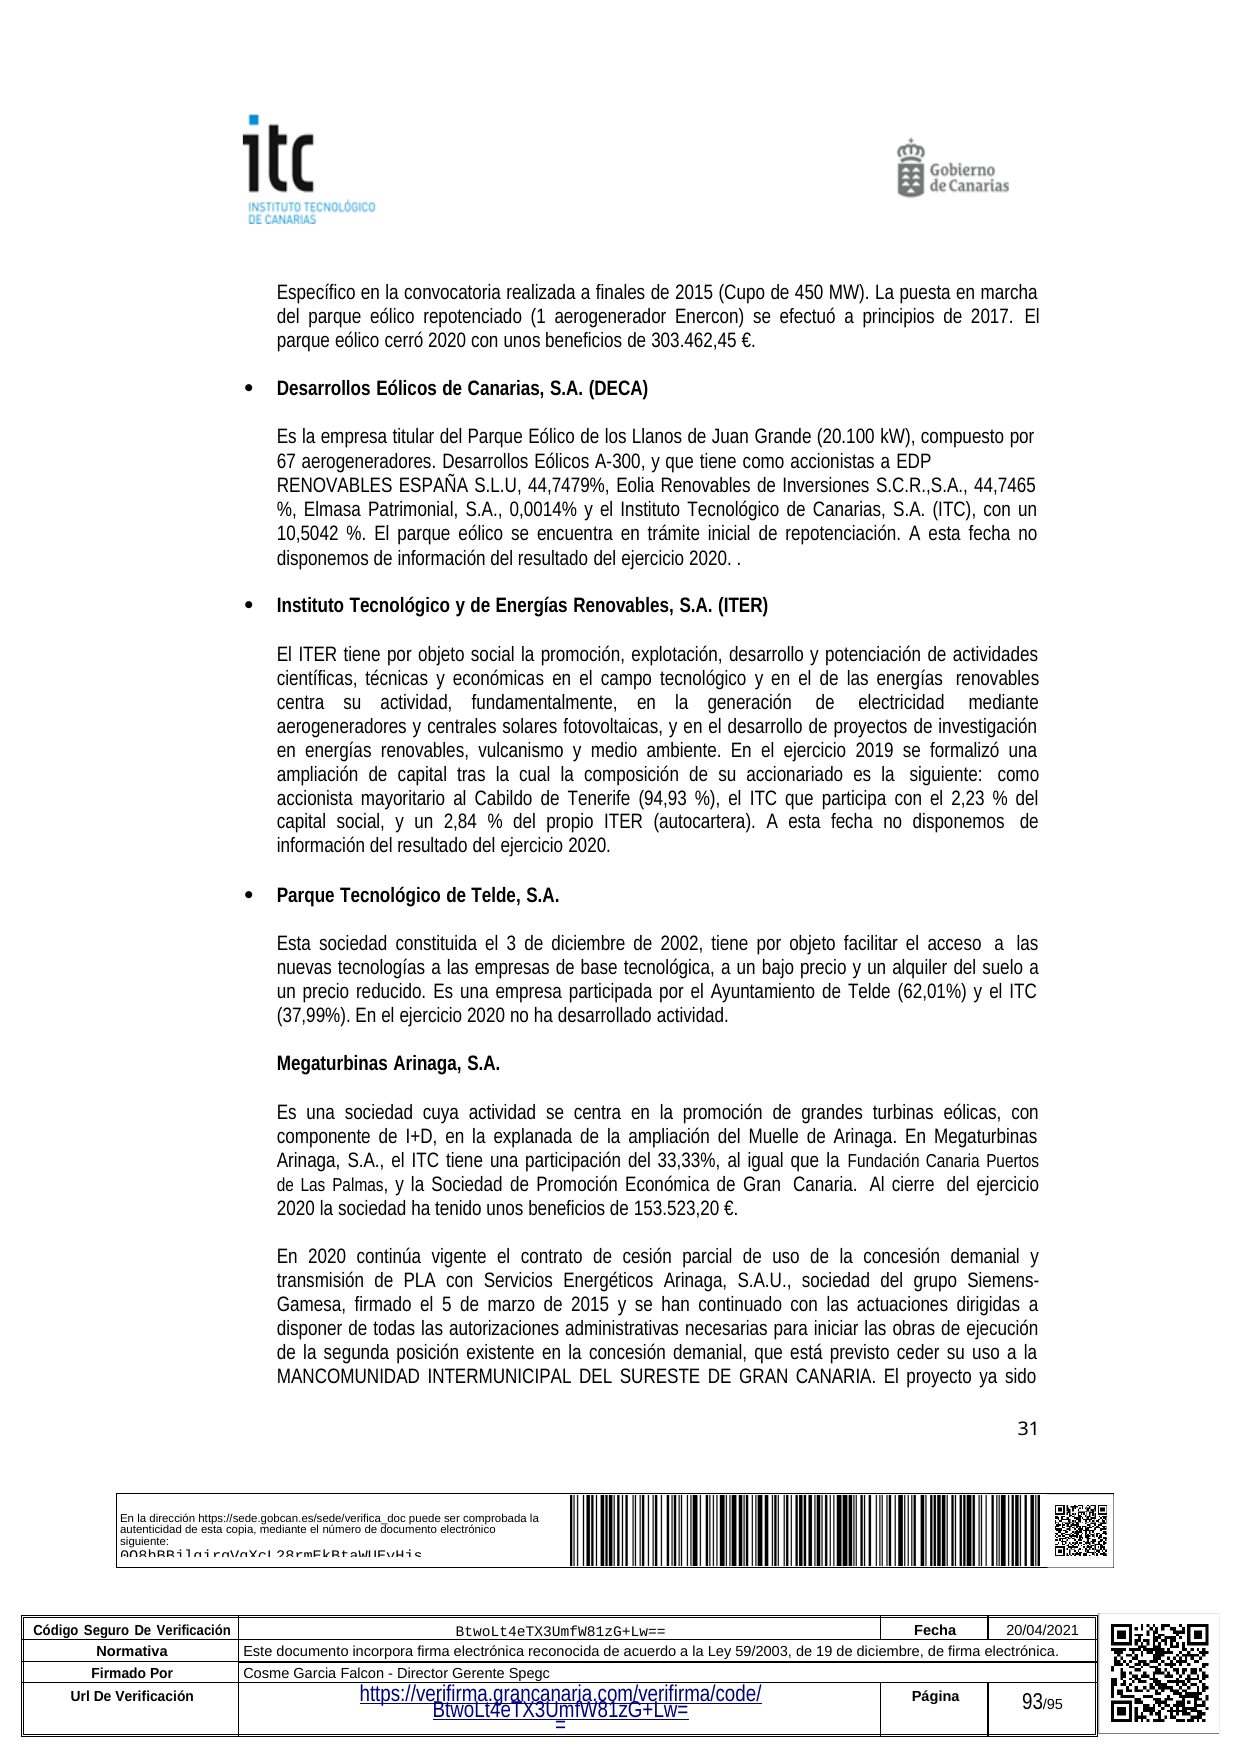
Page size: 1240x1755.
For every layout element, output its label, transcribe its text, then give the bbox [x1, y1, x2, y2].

text En 2020 continúa vigente el contrato de cesión parcial de uso de la concesión demanial y transmisión de PLA con Servicios Energéticos Arinaga, S.A.U., sociedad del grupo Siemens- Gamesa, firmado el 5 de marzo de 2015 y se han continuado con las actuaciones dirigidas a disponer de todas las autorizaciones administrativas necesarias para iniciar las obras de ejecución de la segunda posición existente en la concesión demanial, que está previsto ceder su uso a la MANCOMUNIDAD INTERMUNICIPAL DEL SURESTE DE GRAN CANARIA. El proyecto ya sido [277, 1244, 1039, 1388]
list Desarrollos Eólicos de Canarias, S.A. (DECA) [245, 376, 1125, 400]
text Específico en la convocatoria realizada a finales de 2015 (Cupo de 450 MW). La puesta en marcha del parque eólico repotenciado (1 aerogenerador Enercon) se efectuó a principios de 2017. El parque eólico cerró 2020 con unos beneficios de 303.462,45 €. [277, 280, 1039, 352]
text %, Elmasa Patrimonial, S.A., 0,0014% y el Instituto Tecnológico de Canarias, S.A. (ITC), con un 10,5042 %. El parque eólico se encuentra en trámite inicial de repotenciación. A esta fecha no disponemos de información del resultado del ejercicio 2020. . [277, 497, 1039, 569]
text El ITER tiene por objeto social la promoción, explotación, desarrollo y potenciación de actividades científicas, técnicas y económicas en el campo tecnológico y en el de las energías renovables centra su actividad, fundamentalmente, en la generación de electricidad mediante aerogeneradores y centrales solares fotovoltaicas, y en el desarrollo de proyectos de investigación en energías renovables, vulcanismo y medio ambiente. En el ejercicio 2019 se formalizó una ampliación de capital tras la cual la composición de su accionariado es la siguiente: como accionista mayoritario al Cabildo de Tenerife (94,93 %), el ITC que participa con el 2,23 % del capital social, y un 2,84 % del propio ITER (autocartera). A esta fecha no disponemos de información del resultado del ejercicio 2020. [277, 642, 1039, 857]
text Esta sociedad constituida el 3 de diciembre de 2002, tiene por objeto facilitar el acceso a las nuevas tecnologías a las empresas de base tecnológica, a un bajo precio y un alquiler del suelo a un precio reducido. Es una empresa participada por el Ayuntamiento de Telde (62,01%) y el ITC (37,99%). En el ejercicio 2020 no ha desarrollado actividad. [277, 931, 1039, 1027]
text Es una sociedad cuya actividad se centra en la promoción de grandes turbinas eólicas, con componente de I+D, en la explanada de la ampliación del Muelle de Arinaga. En Megaturbinas Arinaga, S.A., el ITC tiene una participación del 33,33%, al igual que la Fundación Canaria Puertos de Las Palmas, y la Sociedad de Promoción Económica de Gran Canaria. Al cierre del ejercicio 2020 la sociedad ha tenido unos beneficios de 153.523,20 €. [277, 1100, 1039, 1220]
text Es la empresa titular del Parque Eólico de los Llanos de Juan Grande (20.100 kW), compuesto por [277, 424, 1125, 448]
list Parque Tecnológico de Telde, S.A. [245, 882, 1125, 906]
text 67 aerogeneradores. Desarrollos Eólicos A-300, y que tiene como accionistas a EDP RENOVABLES ESPAÑA S.L.U, 44,7479%, Eolia Renovables de Inversiones S.C.R.,S.A., 44,7465 [277, 449, 1044, 497]
list Instituto Tecnológico y de Energías Renovables, S.A. (ITER) [245, 593, 1125, 617]
text 31 [10, 1415, 1039, 1441]
subtitle Megaturbinas Arinaga, S.A. [277, 1051, 1125, 1075]
